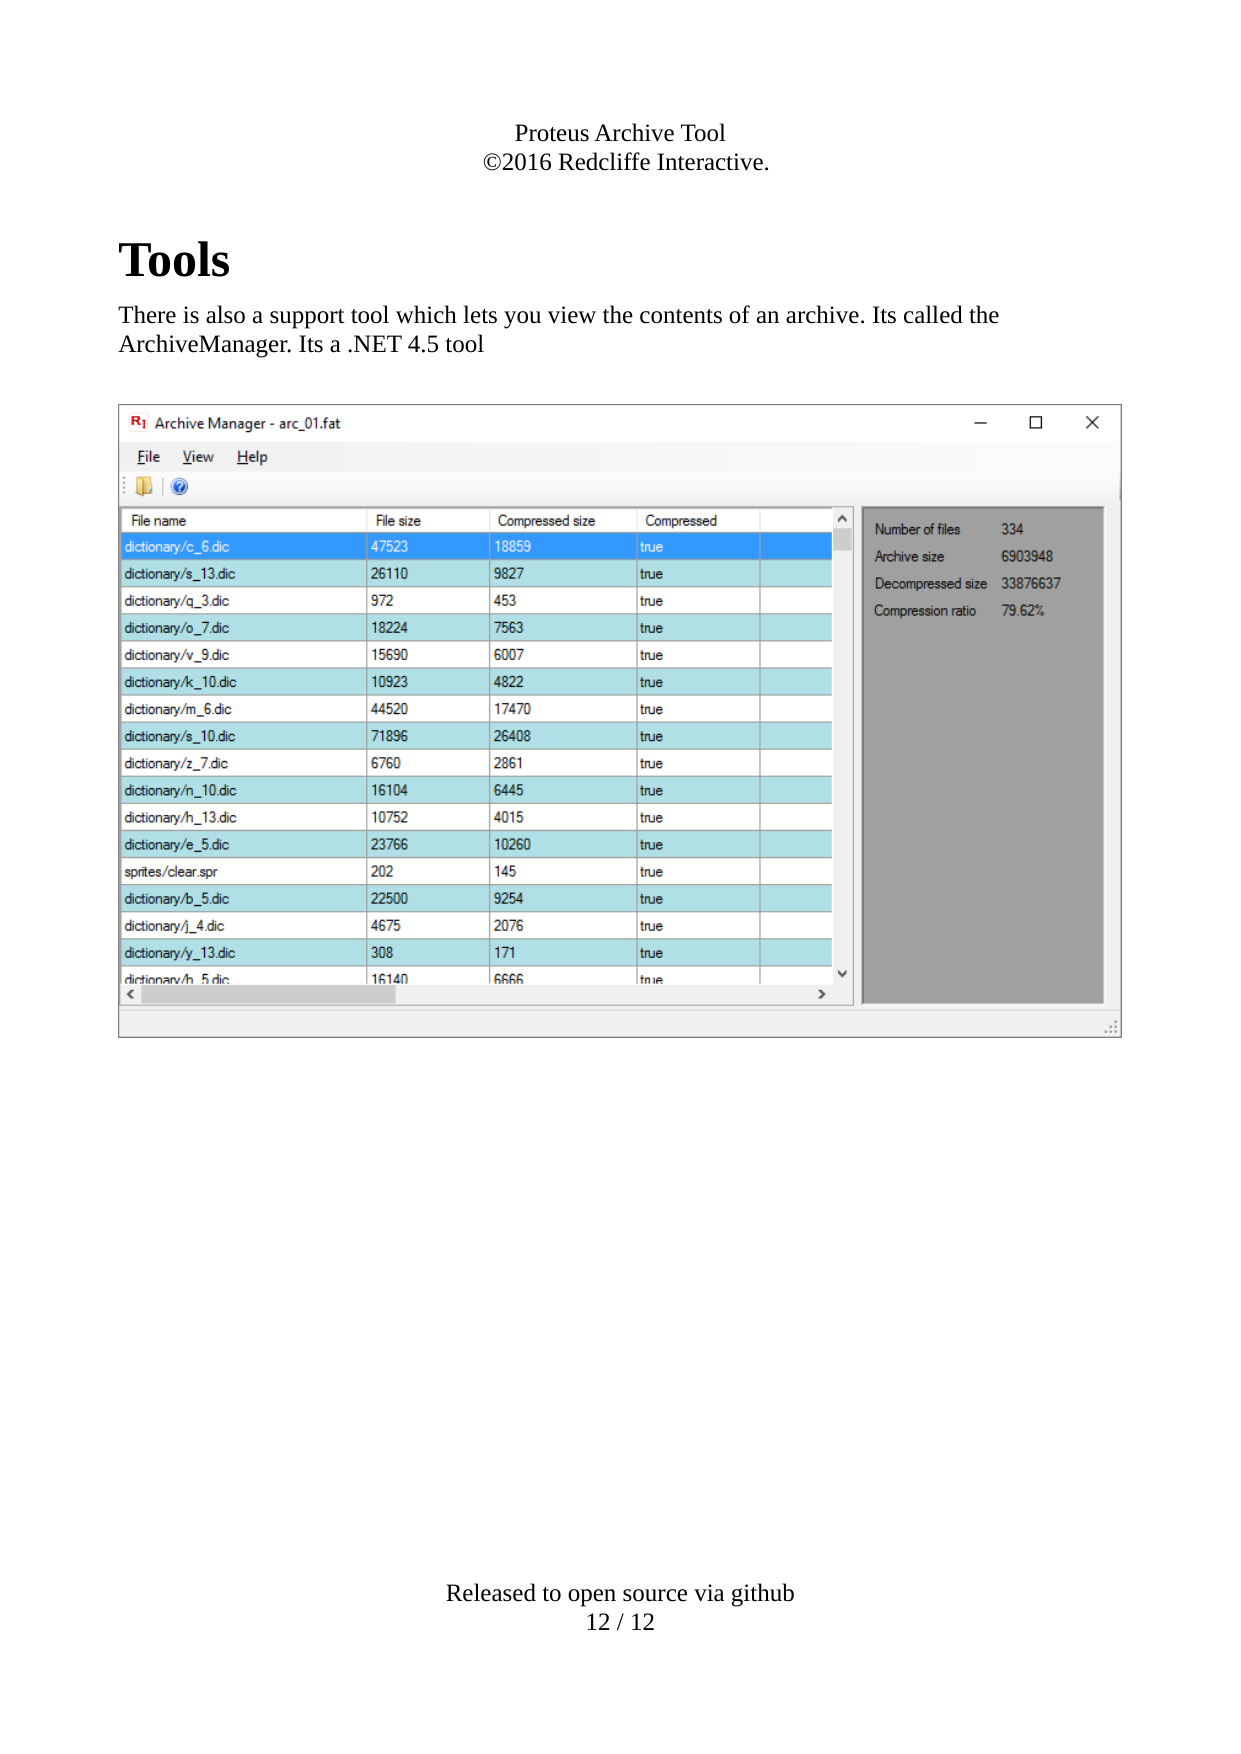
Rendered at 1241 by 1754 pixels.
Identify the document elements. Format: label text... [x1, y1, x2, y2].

picture [118, 404, 1122, 1038]
subtitle Tools [118, 230, 1122, 288]
text There is also a support tool which lets you view the contents of an archive. Its called the ArchiveManager. Its a .NET 4.5 tool [118, 300, 1122, 358]
